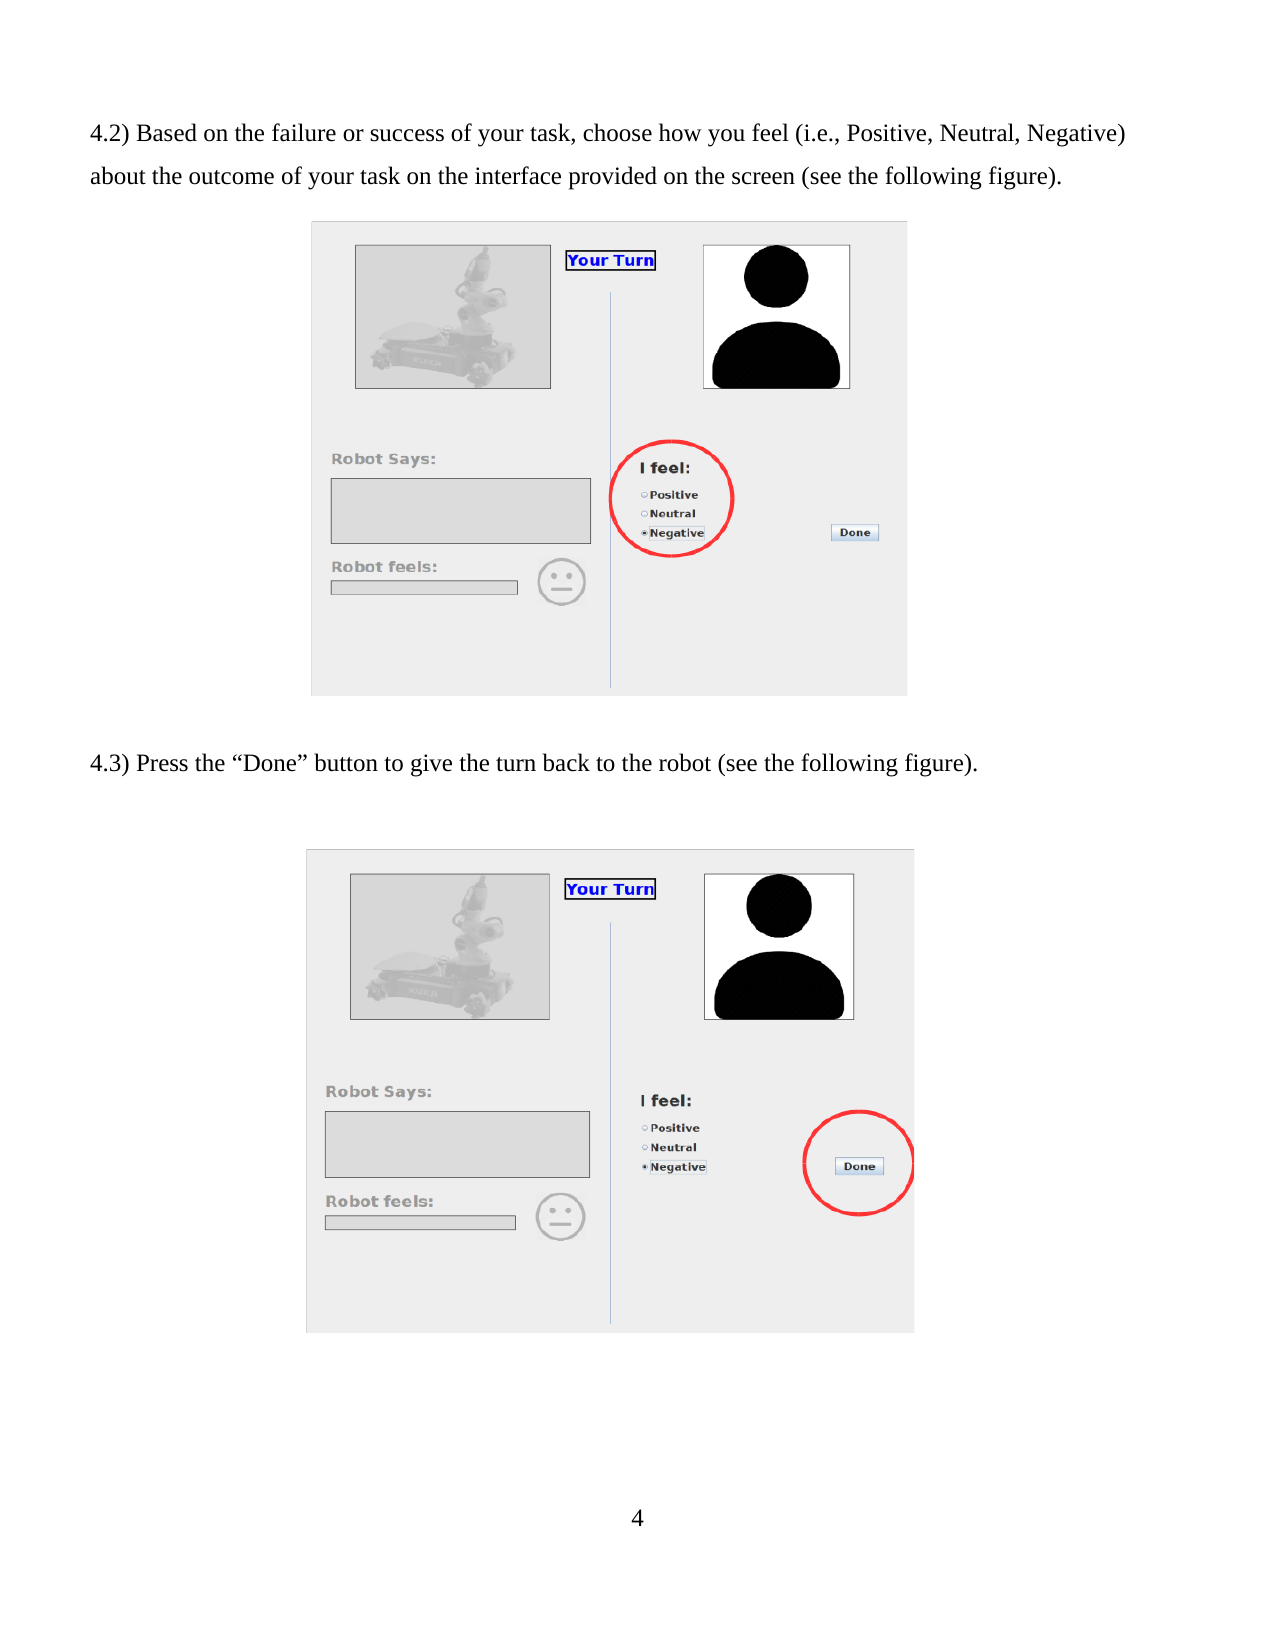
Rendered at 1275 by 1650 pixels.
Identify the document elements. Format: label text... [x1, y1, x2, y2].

table_header [90, 204, 1185, 704]
text 4.3) Press the “Done” button to give the turn back to the robot (see the following figure). [90, 748, 1185, 776]
picture [311, 221, 908, 696]
picture [306, 849, 915, 1333]
table_header [90, 834, 1185, 1363]
text 4.2) Based on the failure or success of your task, choose how you feel (i.e., Positive, Neutral, Negative) about the outcome of your task on the interface provided on the screen (see the following figure). [90, 118, 1185, 190]
